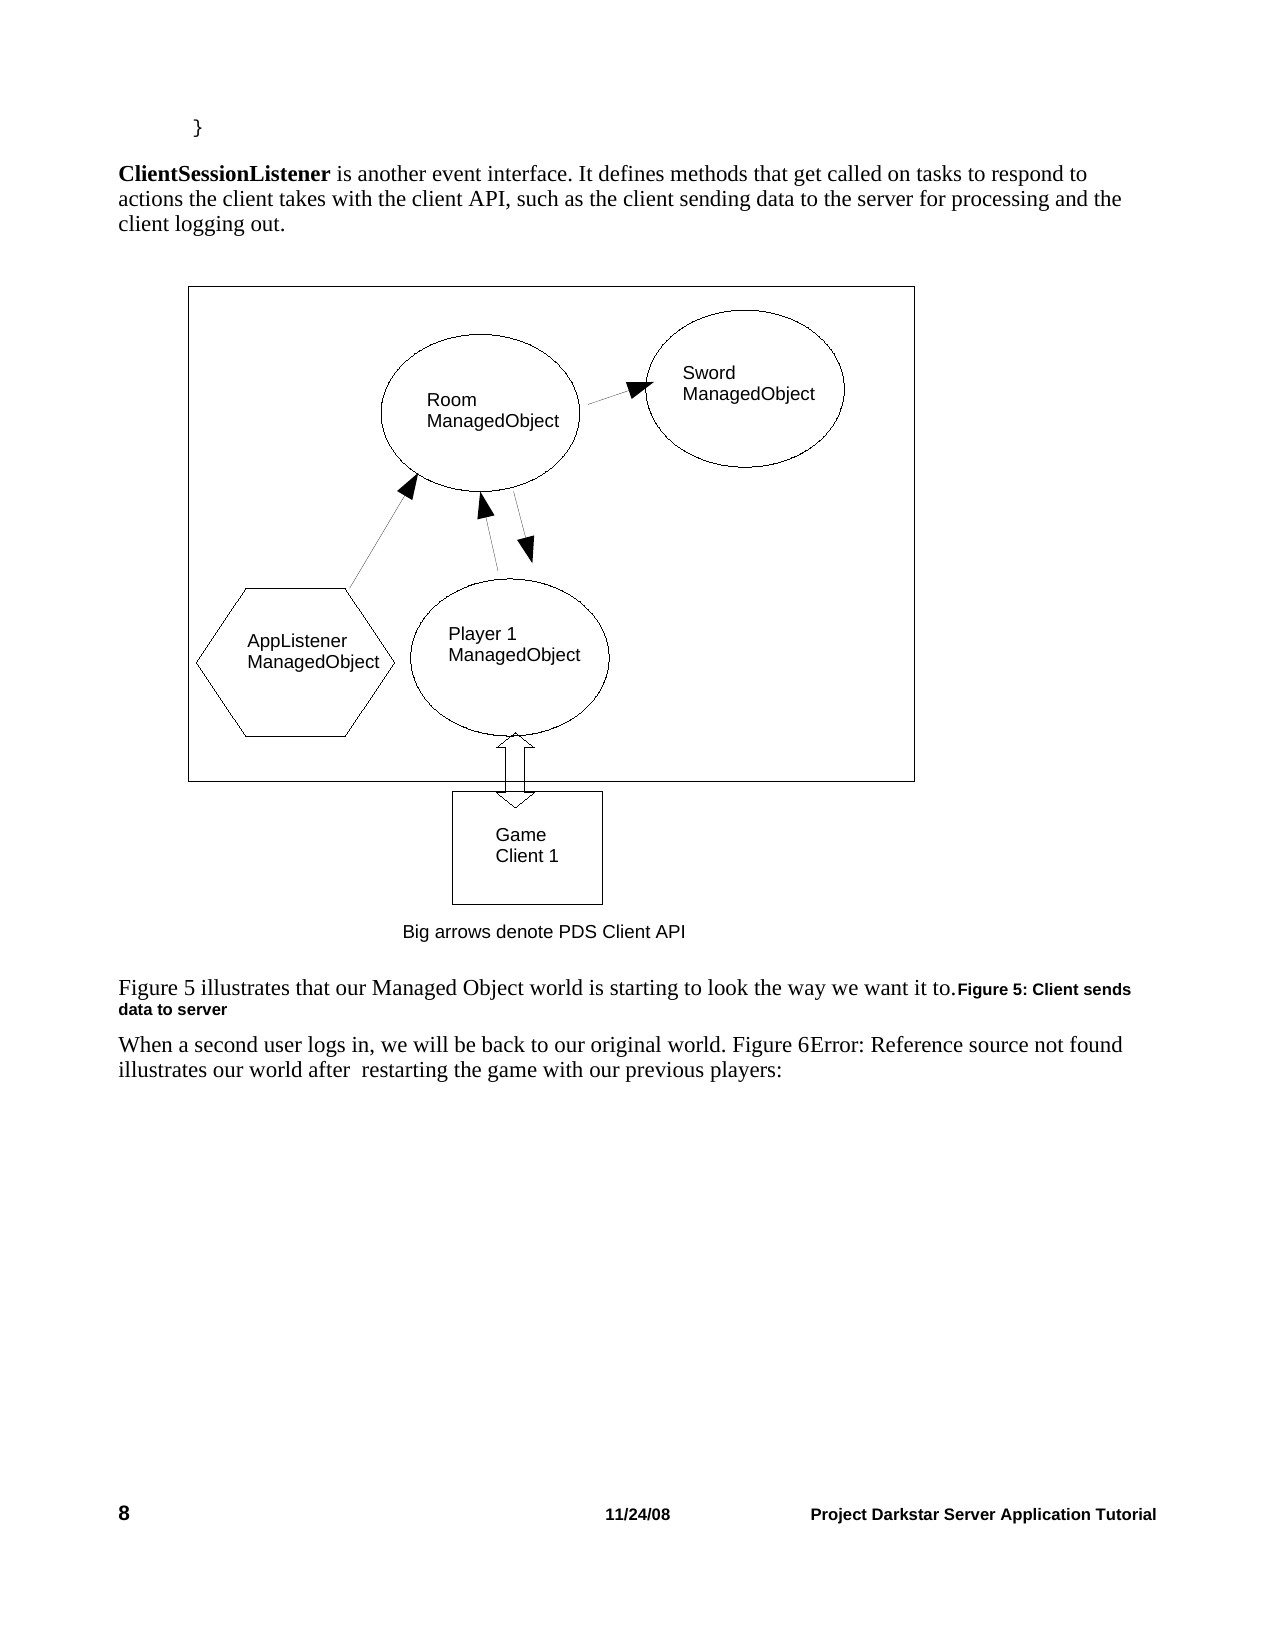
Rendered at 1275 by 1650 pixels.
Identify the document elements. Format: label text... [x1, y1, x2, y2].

text Figure 5 illustrates that our Managed Object world is starting to look the way we want it to.Figure 5: Client sends data to server [118, 249, 1157, 1019]
text When a second user logs in, we will be back to our original world. Figure 6 illustrates our world after restarting the game with our previous players: [118, 1032, 1157, 1083]
text ClientSessionListener is another event interface. It defines methods that get called on tasks to respond to actions the client takes with the client API, such as the client sending data to the server for processing and the client logging out. [118, 161, 1157, 237]
text } [192, 118, 1098, 139]
